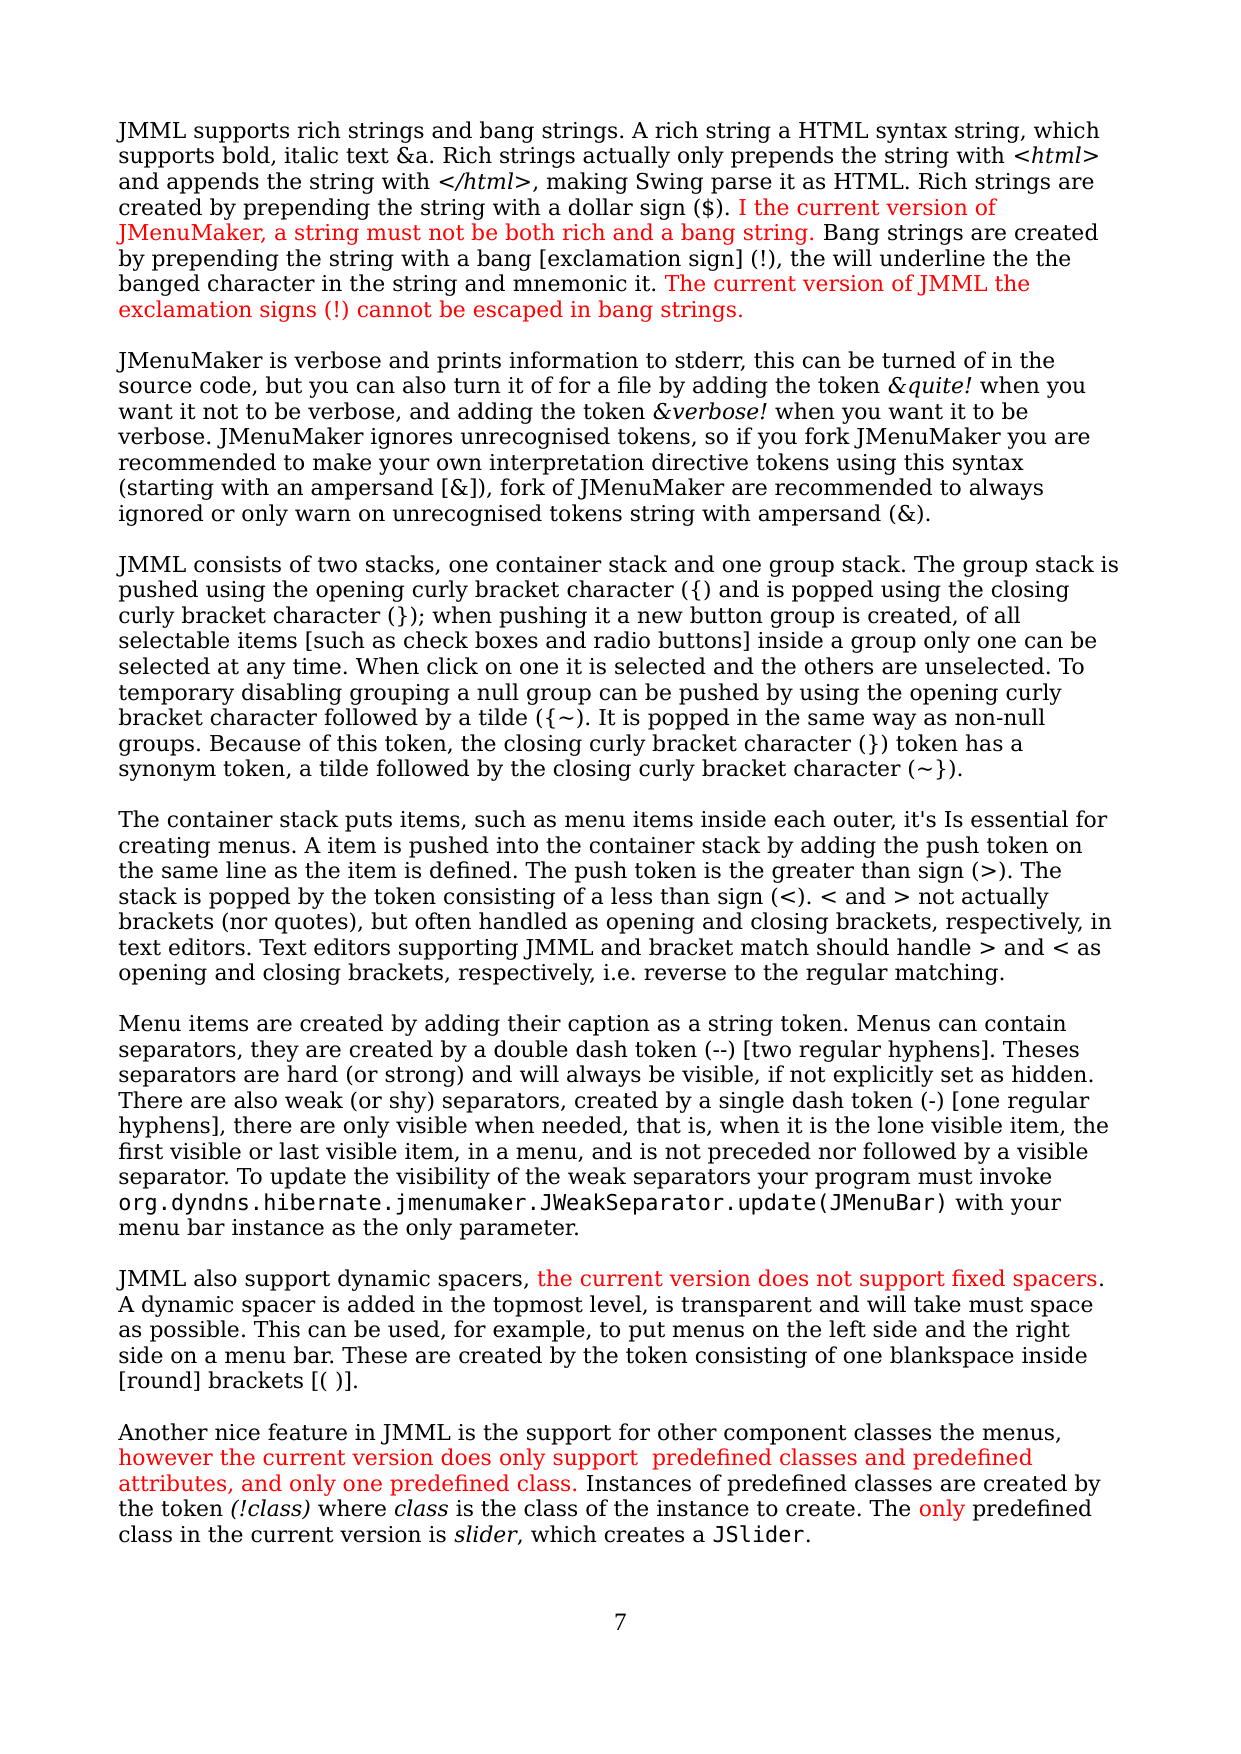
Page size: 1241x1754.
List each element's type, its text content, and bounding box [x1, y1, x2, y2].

text There are also weak (or shy) separators, created by a single dash token (-) [one regular hyphens], there are only visible when needed, that is, when it is the lone visible item, the first visible or last visible item, in a menu, and is not preceded nor followed by a visible separator. To update the visibility of the weak separators your program must invoke org.dyndns.hibernate.jmenumaker.JWeakSeparator.update(JMenuBar) with your menu bar instance as the only parameter. [118, 1088, 1122, 1241]
text Another nice feature in JMML is the support for other component classes the menus, however the current version does only support predefined classes and predefined attributes, and only one predefined class. Instances of predefined classes are created by the token (!class) where class is the class of the instance to create. The only predefined class in the current version is slider, which creates a JSlider. [118, 1420, 1122, 1547]
text JMML consists of two stacks, one container stack and one group stack. The group stack is pushed using the opening curly bracket character ({) and is popped using the closing curly bracket character (}); when pushing it a new button group is created, of all selectable items [such as check boxes and radio buttons] inside a group only one can be selected at any time. When click on one it is selected and the others are unselected. To temporary disabling grouping a null group can be pushed by using the opening curly bracket character followed by a tilde ({~). It is popped in the same way as non-null groups. Because of this token, the closing curly bracket character (}) token has a synonym token, a tilde followed by the closing curly bracket character (~}). [118, 552, 1122, 782]
text Menu items are created by adding their caption as a string token. Menus can contain separators, they are created by a double dash token (--) [two regular hyphens]. Theses separators are hard (or strong) and will always be visible, if not explicitly set as hidden. [118, 1011, 1122, 1088]
text JMML supports rich strings and bang strings. A rich string a HTML syntax string, which supports bold, italic text &a. Rich strings actually only prepends the string with <html> and appends the string with </html>, making Swing parse it as HTML. Rich strings are created by prepending the string with a dollar sign ($). I the current version of JMenuMaker, a string must not be both rich and a bang string. Bang strings are created by prepending the string with a bang [exclamation sign] (!), the will underline the the banged character in the string and mnemonic it. The current version of JMML the exclamation signs (!) cannot be escaped in bang strings. [118, 118, 1122, 322]
text JMenuMaker is verbose and prints information to stderr, this can be turned of in the source code, but you can also turn it of for a file by adding the token &quite! when you want it not to be verbose, and adding the token &verbose! when you want it to be verbose. JMenuMaker ignores unrecognised tokens, so if you fork JMenuMaker you are recommended to make your own interpretation directive tokens using this syntax (starting with an ampersand [&]), fork of JMenuMaker are recommended to always ignored or only warn on unrecognised tokens string with ampersand (&). [118, 348, 1122, 526]
text A dynamic spacer is added in the topmost level, is transparent and will take must space as possible. This can be used, for example, to put menus on the left side and the right side on a menu bar. These are created by the token consisting of one blankspace inside [round] brackets [( )]. [118, 1292, 1122, 1394]
text JMML also support dynamic spacers, the current version does not support fixed spacers. [118, 1267, 1122, 1292]
text The container stack puts items, such as menu items inside each outer, it's Is essential for creating menus. A item is pushed into the container stack by adding the push token on the same line as the item is defined. The push token is the greater than sign (>). The stack is popped by the token consisting of a less than sign (<). < and > not actually brackets (nor quotes), but often handled as opening and closing brackets, respectively, in text editors. Text editors supporting JMML and bracket match should handle > and < as opening and closing brackets, respectively, i.e. reverse to the regular matching. [118, 807, 1122, 986]
